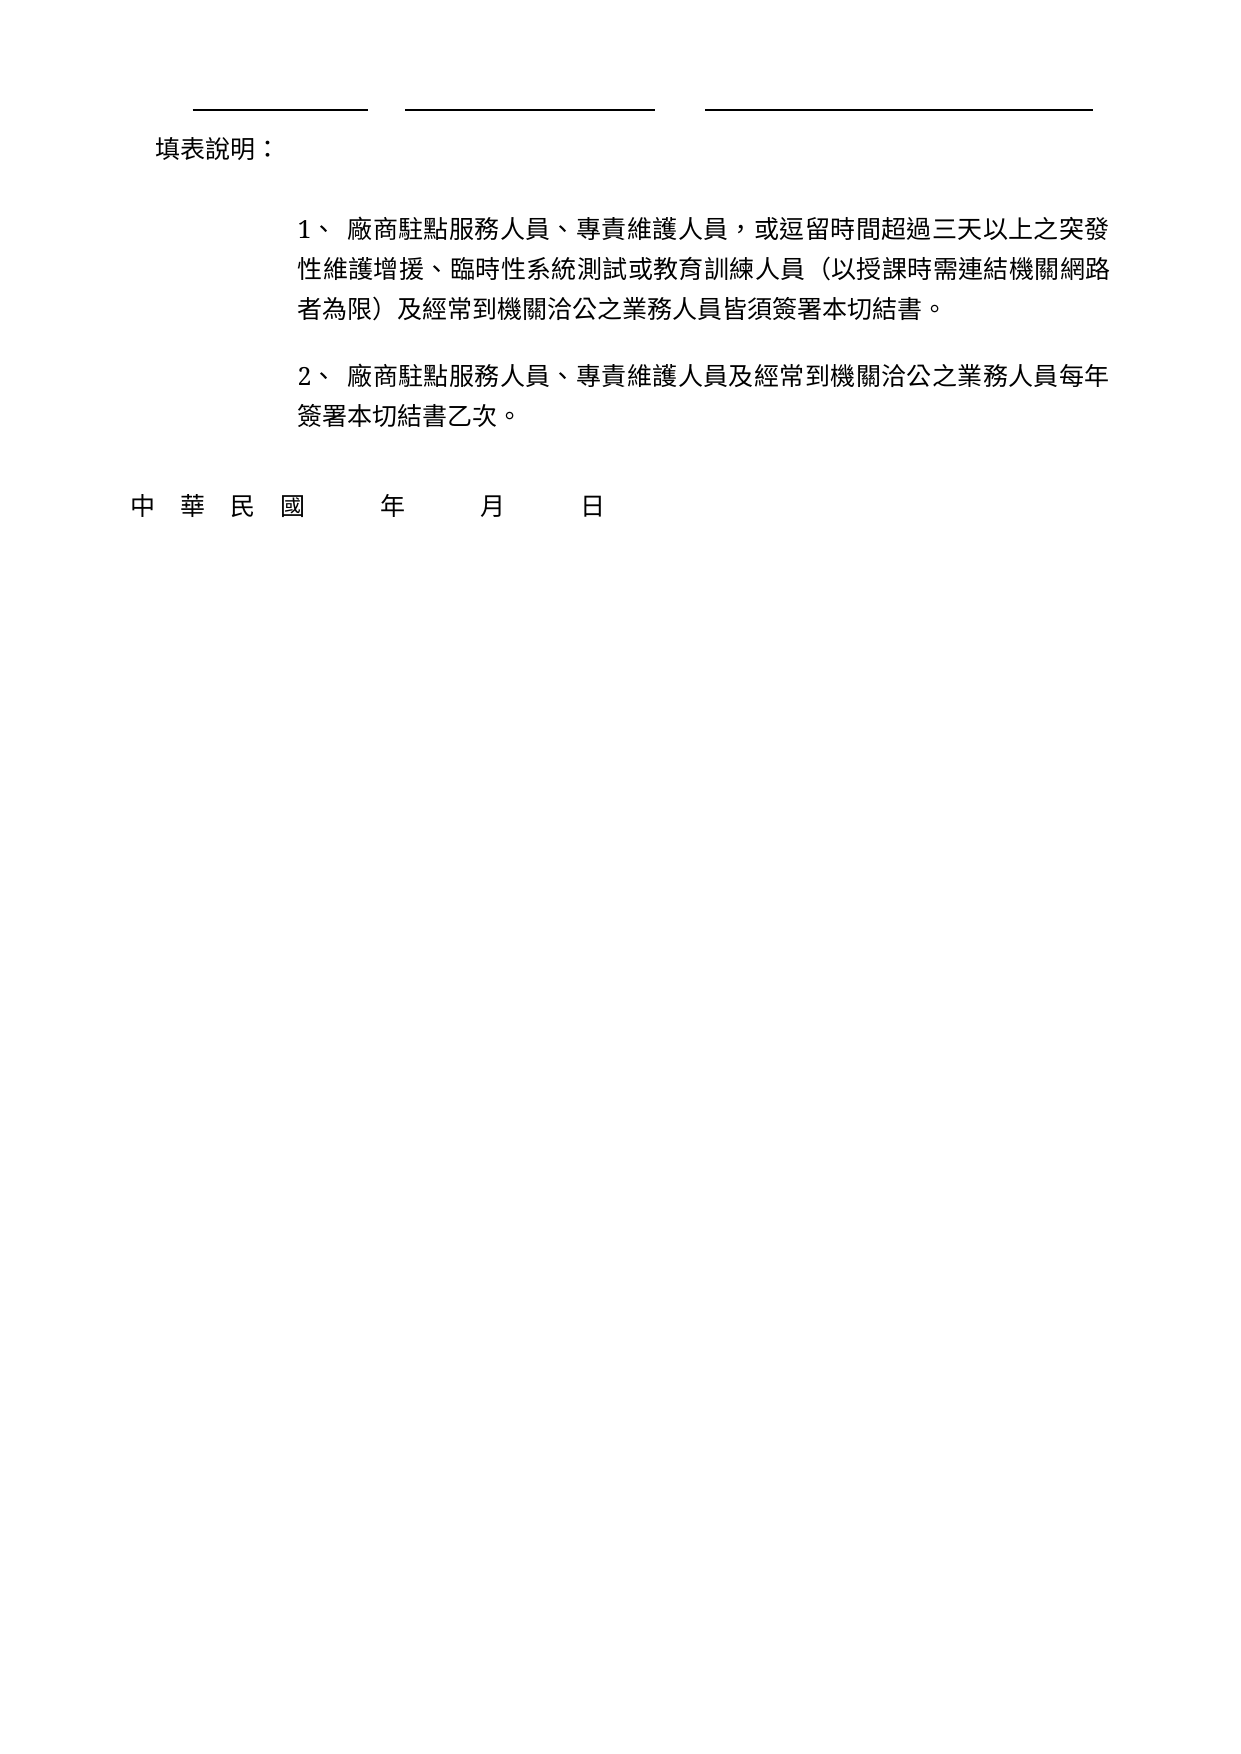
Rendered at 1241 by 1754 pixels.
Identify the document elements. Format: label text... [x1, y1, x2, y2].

list 廠商駐點服務人員、專責維護人員及經常到機關洽公之業務人員每年簽署本切結書乙次。 [297, 354, 1110, 433]
text 中 華 民 國 年 月 日 [130, 480, 1110, 524]
list 廠商駐點服務人員、專責維護人員，或逗留時間超過三天以上之突發性維護增援、臨時性系統測試或教育訓練人員（以授課時需連結機關網路者為限）及經常到機關洽公之業務人員皆須簽署本切結書。 [297, 207, 1110, 326]
text 填表說明： [130, 127, 1110, 167]
